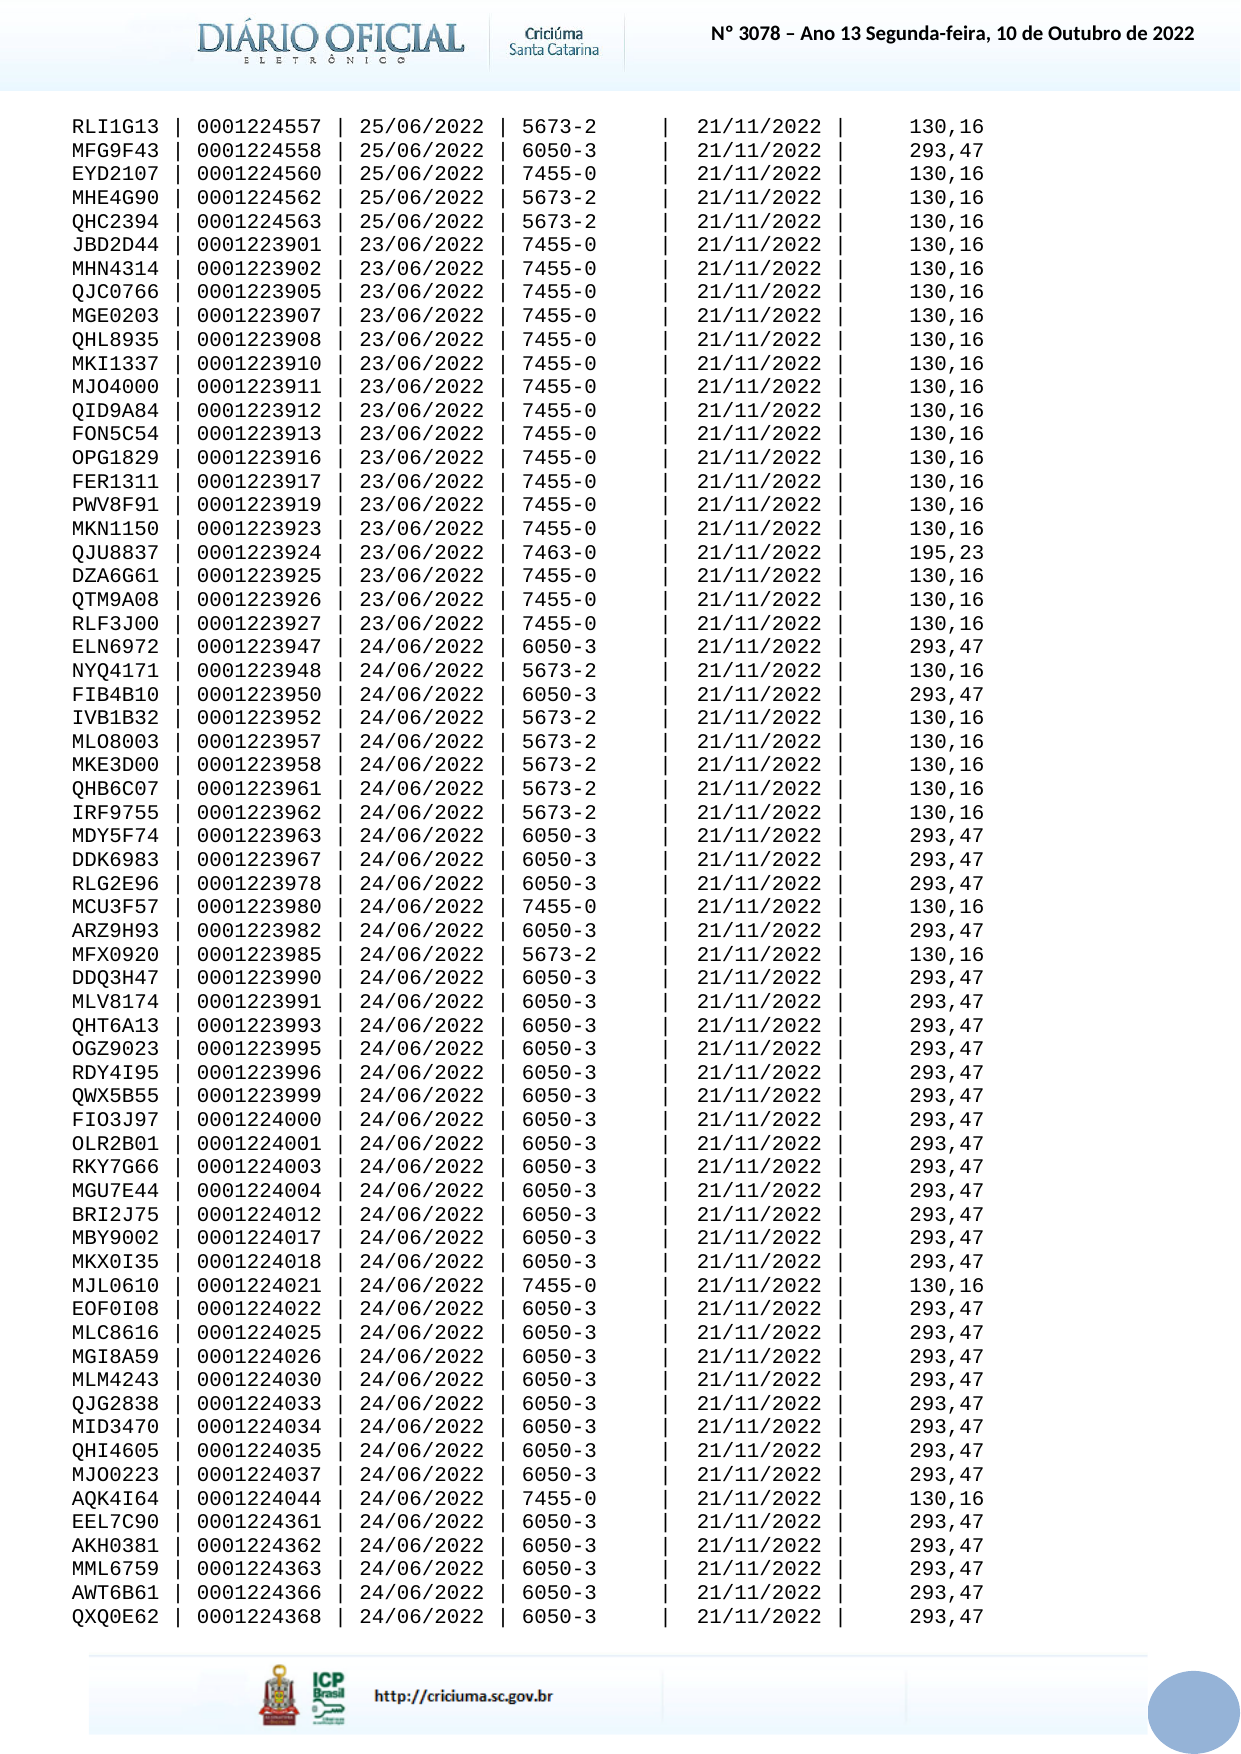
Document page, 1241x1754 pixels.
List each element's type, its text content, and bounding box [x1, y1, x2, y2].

text FON5C54 | 0001223913 | 23/06/2022 | 7455-0 | 21/11/2022 | 130,16 [59, 423, 1167, 447]
text MKE3D00 | 0001223958 | 24/06/2022 | 5673-2 | 21/11/2022 | 130,16 [59, 754, 1167, 778]
text AQK4I64 | 0001224044 | 24/06/2022 | 7455-0 | 21/11/2022 | 130,16 [59, 1487, 1167, 1511]
text OPG1829 | 0001223916 | 23/06/2022 | 7455-0 | 21/11/2022 | 130,16 [59, 447, 1167, 471]
text EEL7C90 | 0001224361 | 24/06/2022 | 6050-3 | 21/11/2022 | 293,47 [59, 1511, 1167, 1535]
text MJO4000 | 0001223911 | 23/06/2022 | 7455-0 | 21/11/2022 | 130,16 [59, 376, 1167, 400]
text MLM4243 | 0001224030 | 24/06/2022 | 6050-3 | 21/11/2022 | 293,47 [59, 1369, 1167, 1393]
text RKY7G66 | 0001224003 | 24/06/2022 | 6050-3 | 21/11/2022 | 293,47 [59, 1156, 1167, 1180]
text MJL0610 | 0001224021 | 24/06/2022 | 7455-0 | 21/11/2022 | 130,16 [59, 1275, 1167, 1298]
text AWT6B61 | 0001224366 | 24/06/2022 | 6050-3 | 21/11/2022 | 293,47 [59, 1582, 1167, 1606]
text NYQ4171 | 0001223948 | 24/06/2022 | 5673-2 | 21/11/2022 | 130,16 [59, 660, 1167, 683]
text ARZ9H93 | 0001223982 | 24/06/2022 | 6050-3 | 21/11/2022 | 293,47 [59, 920, 1167, 944]
text AKH0381 | 0001224362 | 24/06/2022 | 6050-3 | 21/11/2022 | 293,47 [59, 1535, 1167, 1558]
text PWV8F91 | 0001223919 | 23/06/2022 | 7455-0 | 21/11/2022 | 130,16 [59, 494, 1167, 518]
text FIB4B10 | 0001223950 | 24/06/2022 | 6050-3 | 21/11/2022 | 293,47 [59, 683, 1167, 707]
text MGU7E44 | 0001224004 | 24/06/2022 | 6050-3 | 21/11/2022 | 293,47 [59, 1180, 1167, 1204]
text MKX0I35 | 0001224018 | 24/06/2022 | 6050-3 | 21/11/2022 | 293,47 [59, 1251, 1167, 1275]
text MGE0203 | 0001223907 | 23/06/2022 | 7455-0 | 21/11/2022 | 130,16 [59, 305, 1167, 329]
text QHL8935 | 0001223908 | 23/06/2022 | 7455-0 | 21/11/2022 | 130,16 [59, 329, 1167, 352]
text JBD2D44 | 0001223901 | 23/06/2022 | 7455-0 | 21/11/2022 | 130,16 [59, 234, 1167, 258]
text DDQ3H47 | 0001223990 | 24/06/2022 | 6050-3 | 21/11/2022 | 293,47 [59, 967, 1167, 991]
text MML6759 | 0001224363 | 24/06/2022 | 6050-3 | 21/11/2022 | 293,47 [59, 1558, 1167, 1582]
text MBY9002 | 0001224017 | 24/06/2022 | 6050-3 | 21/11/2022 | 293,47 [59, 1227, 1167, 1251]
text QXQ0E62 | 0001224368 | 24/06/2022 | 6050-3 | 21/11/2022 | 293,47 [59, 1606, 1167, 1629]
text BRI2J75 | 0001224012 | 24/06/2022 | 6050-3 | 21/11/2022 | 293,47 [59, 1204, 1167, 1227]
text EOF0I08 | 0001224022 | 24/06/2022 | 6050-3 | 21/11/2022 | 293,47 [59, 1298, 1167, 1322]
text ELN6972 | 0001223947 | 24/06/2022 | 6050-3 | 21/11/2022 | 293,47 [59, 636, 1167, 660]
text EYD2107 | 0001224560 | 25/06/2022 | 7455-0 | 21/11/2022 | 130,16 [59, 163, 1167, 187]
text QJU8837 | 0001223924 | 23/06/2022 | 7463-0 | 21/11/2022 | 195,23 [59, 542, 1167, 565]
text QTM9A08 | 0001223926 | 23/06/2022 | 7455-0 | 21/11/2022 | 130,16 [59, 589, 1167, 613]
text QWX5B55 | 0001223999 | 24/06/2022 | 6050-3 | 21/11/2022 | 293,47 [59, 1086, 1167, 1109]
text IRF9755 | 0001223962 | 24/06/2022 | 5673-2 | 21/11/2022 | 130,16 [59, 802, 1167, 825]
text MID3470 | 0001224034 | 24/06/2022 | 6050-3 | 21/11/2022 | 293,47 [59, 1417, 1167, 1440]
text RLF3J00 | 0001223927 | 23/06/2022 | 7455-0 | 21/11/2022 | 130,16 [59, 613, 1167, 636]
text QJG2838 | 0001224033 | 24/06/2022 | 6050-3 | 21/11/2022 | 293,47 [59, 1393, 1167, 1417]
text MLV8174 | 0001223991 | 24/06/2022 | 6050-3 | 21/11/2022 | 293,47 [59, 991, 1167, 1014]
text MHE4G90 | 0001224562 | 25/06/2022 | 5673-2 | 21/11/2022 | 130,16 [59, 187, 1167, 211]
text QJC0766 | 0001223905 | 23/06/2022 | 7455-0 | 21/11/2022 | 130,16 [59, 282, 1167, 305]
text MFG9F43 | 0001224558 | 25/06/2022 | 6050-3 | 21/11/2022 | 293,47 [59, 140, 1167, 163]
text RLG2E96 | 0001223978 | 24/06/2022 | 6050-3 | 21/11/2022 | 293,47 [59, 873, 1167, 896]
text FER1311 | 0001223917 | 23/06/2022 | 7455-0 | 21/11/2022 | 130,16 [59, 471, 1167, 494]
text DZA6G61 | 0001223925 | 23/06/2022 | 7455-0 | 21/11/2022 | 130,16 [59, 565, 1167, 589]
text MCU3F57 | 0001223980 | 24/06/2022 | 7455-0 | 21/11/2022 | 130,16 [59, 896, 1167, 920]
text MJO0223 | 0001224037 | 24/06/2022 | 6050-3 | 21/11/2022 | 293,47 [59, 1464, 1167, 1487]
text OGZ9023 | 0001223995 | 24/06/2022 | 6050-3 | 21/11/2022 | 293,47 [59, 1038, 1167, 1062]
text QHI4605 | 0001224035 | 24/06/2022 | 6050-3 | 21/11/2022 | 293,47 [59, 1440, 1167, 1464]
text MLO8003 | 0001223957 | 24/06/2022 | 5673-2 | 21/11/2022 | 130,16 [59, 731, 1167, 754]
text QHT6A13 | 0001223993 | 24/06/2022 | 6050-3 | 21/11/2022 | 293,47 [59, 1014, 1167, 1038]
text MHN4314 | 0001223902 | 23/06/2022 | 7455-0 | 21/11/2022 | 130,16 [59, 258, 1167, 282]
text RDY4I95 | 0001223996 | 24/06/2022 | 6050-3 | 21/11/2022 | 293,47 [59, 1062, 1167, 1086]
text IVB1B32 | 0001223952 | 24/06/2022 | 5673-2 | 21/11/2022 | 130,16 [59, 707, 1167, 731]
text MKI1337 | 0001223910 | 23/06/2022 | 7455-0 | 21/11/2022 | 130,16 [59, 352, 1167, 376]
text MGI8A59 | 0001224026 | 24/06/2022 | 6050-3 | 21/11/2022 | 293,47 [59, 1346, 1167, 1369]
text MDY5F74 | 0001223963 | 24/06/2022 | 6050-3 | 21/11/2022 | 293,47 [59, 825, 1167, 849]
text QHB6C07 | 0001223961 | 24/06/2022 | 5673-2 | 21/11/2022 | 130,16 [59, 778, 1167, 802]
text OLR2B01 | 0001224001 | 24/06/2022 | 6050-3 | 21/11/2022 | 293,47 [59, 1133, 1167, 1156]
text MFX0920 | 0001223985 | 24/06/2022 | 5673-2 | 21/11/2022 | 130,16 [59, 944, 1167, 967]
text FIO3J97 | 0001224000 | 24/06/2022 | 6050-3 | 21/11/2022 | 293,47 [59, 1109, 1167, 1133]
text QHC2394 | 0001224563 | 25/06/2022 | 5673-2 | 21/11/2022 | 130,16 [59, 211, 1167, 234]
text MLC8616 | 0001224025 | 24/06/2022 | 6050-3 | 21/11/2022 | 293,47 [59, 1322, 1167, 1346]
text RLI1G13 | 0001224557 | 25/06/2022 | 5673-2 | 21/11/2022 | 130,16 [59, 116, 1167, 140]
text MKN1150 | 0001223923 | 23/06/2022 | 7455-0 | 21/11/2022 | 130,16 [59, 518, 1167, 542]
text DDK6983 | 0001223967 | 24/06/2022 | 6050-3 | 21/11/2022 | 293,47 [59, 849, 1167, 873]
text QID9A84 | 0001223912 | 23/06/2022 | 7455-0 | 21/11/2022 | 130,16 [59, 400, 1167, 423]
